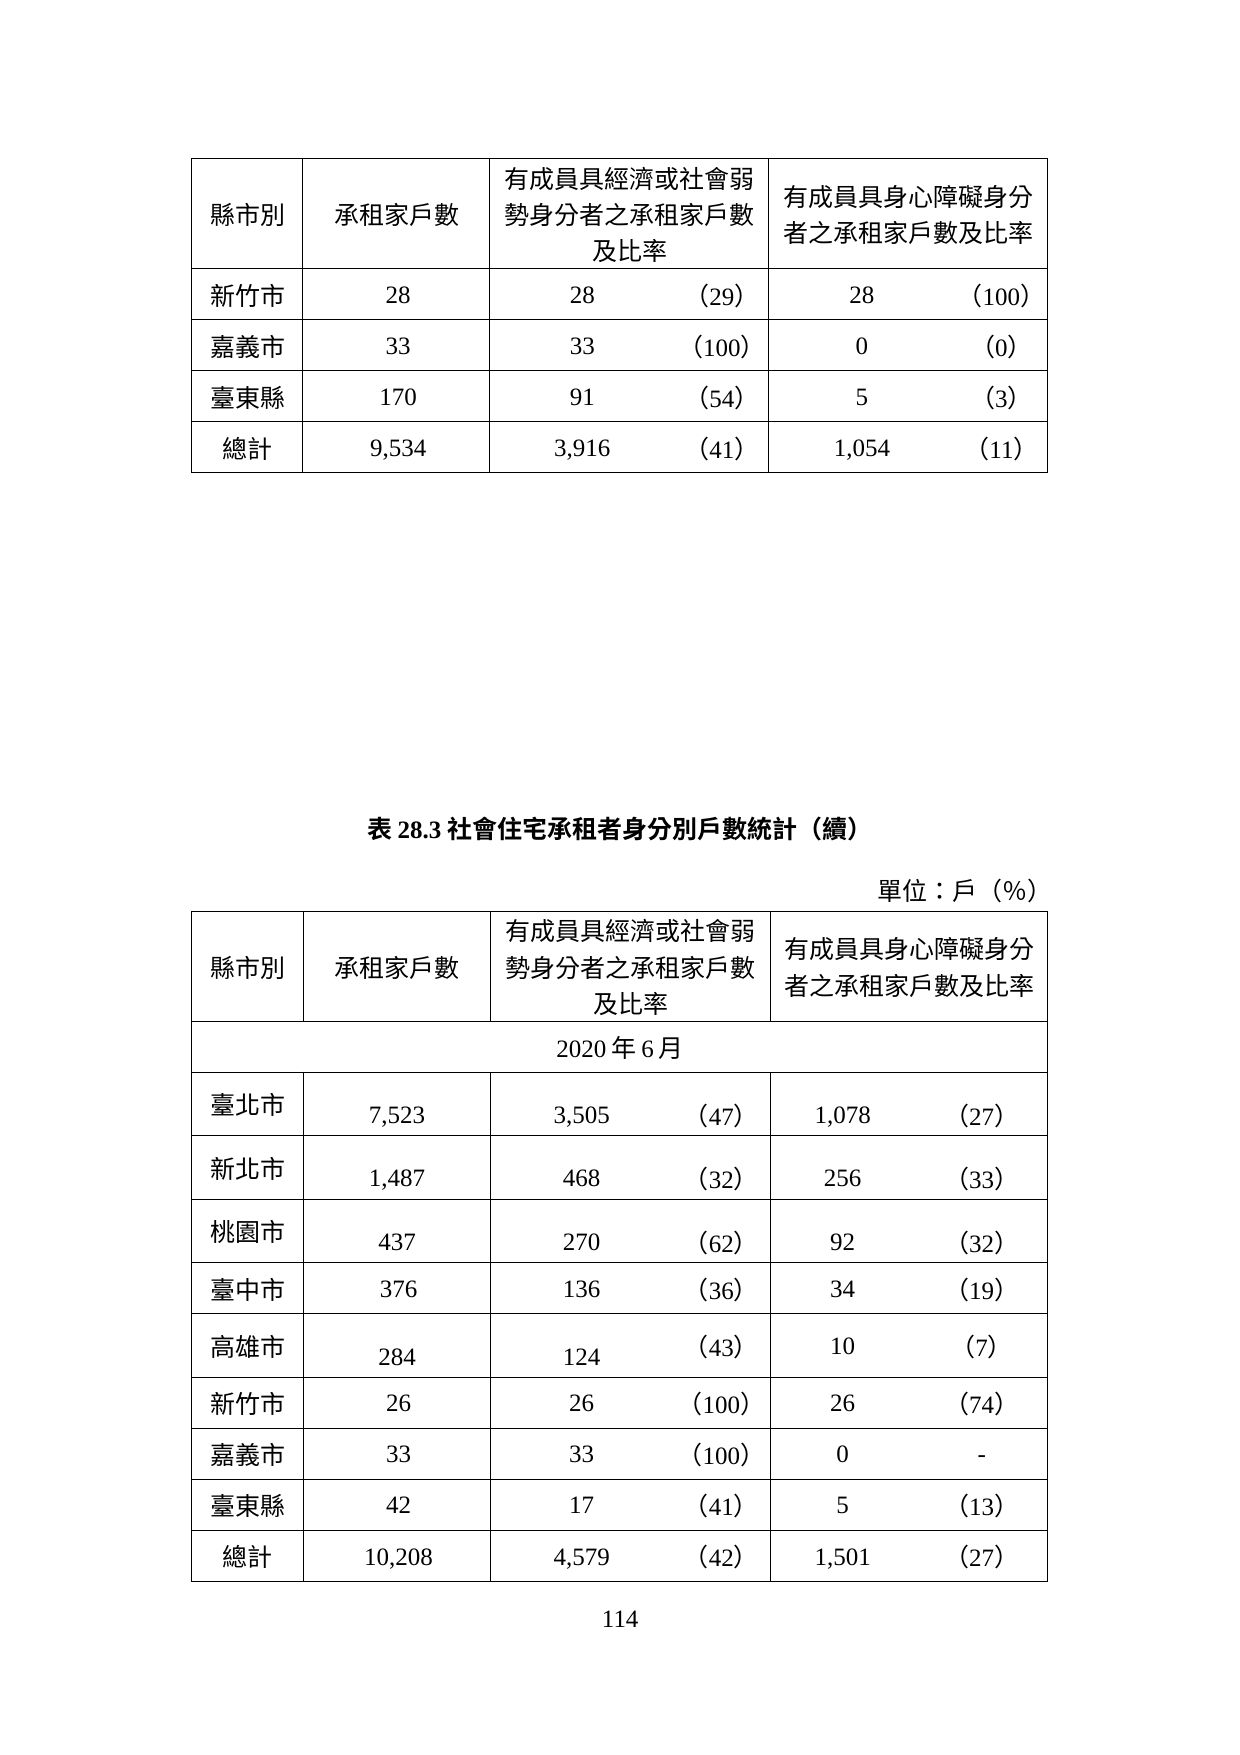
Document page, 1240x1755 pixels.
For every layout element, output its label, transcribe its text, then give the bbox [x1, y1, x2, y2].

table_cell 28 [490, 269, 674, 319]
table_cell 高雄市 [192, 1314, 303, 1377]
table_cell 1,054 [769, 422, 954, 472]
table_cell 256 [771, 1136, 915, 1199]
table_cell 9,534 [303, 422, 489, 472]
table_cell 34 [771, 1263, 915, 1313]
table_cell 嘉義市 [192, 320, 302, 370]
table_cell 0 [769, 320, 954, 370]
table_cell 26 [304, 1378, 490, 1428]
table_cell - [915, 1429, 1047, 1479]
table_cell （19） [915, 1263, 1047, 1313]
text 單位：戶（％） [187, 848, 1052, 911]
table_cell 3,916 [490, 422, 674, 472]
table_cell 33 [303, 320, 489, 370]
table_cell 28 [769, 269, 954, 319]
table_cell （100） [954, 269, 1047, 319]
table_cell （32） [672, 1136, 770, 1199]
table_header 縣市別 [192, 159, 302, 268]
table_header 承租家戶數 [304, 912, 490, 1021]
table_cell 總計 [192, 1531, 303, 1581]
table_cell 3,505 [491, 1073, 672, 1135]
table_cell 136 [491, 1263, 672, 1313]
table_cell 5 [769, 371, 954, 421]
table_cell （54） [674, 371, 768, 421]
table_cell 92 [771, 1200, 915, 1262]
table_cell （41） [672, 1480, 770, 1530]
table_cell 437 [304, 1200, 490, 1262]
table_cell 17 [491, 1480, 672, 1530]
table_cell 468 [491, 1136, 672, 1199]
table_cell （33） [915, 1136, 1047, 1199]
table_cell 170 [303, 371, 489, 421]
table_cell 桃園市 [192, 1200, 303, 1262]
table_header 有成員具經濟或社會弱勢身分者之承租家戶數及比率 [491, 912, 770, 1021]
table_cell （13） [915, 1480, 1047, 1530]
table_cell 總計 [192, 422, 302, 472]
table_cell 4,579 [491, 1531, 672, 1581]
table_cell 2020年6月 [192, 1022, 1047, 1072]
table_cell 新北市 [192, 1136, 303, 1199]
table_cell 1,501 [771, 1531, 915, 1581]
table_cell 臺中市 [192, 1263, 303, 1313]
table_cell （27） [915, 1073, 1047, 1135]
table_cell 10,208 [304, 1531, 490, 1581]
table_cell 1,078 [771, 1073, 915, 1135]
table_cell 26 [491, 1378, 672, 1428]
table_cell （3） [954, 371, 1047, 421]
table_cell 新竹市 [192, 1378, 303, 1428]
table_cell 臺東縣 [192, 371, 302, 421]
table_cell 嘉義市 [192, 1429, 303, 1479]
table_header 有成員具身心障礙身分者之承租家戶數及比率 [769, 159, 1047, 268]
table_cell 124 [491, 1314, 672, 1377]
table_cell 臺東縣 [192, 1480, 303, 1530]
table_header 承租家戶數 [303, 159, 489, 268]
table_cell 0 [771, 1429, 915, 1479]
table_cell 1,487 [304, 1136, 490, 1199]
table_cell （0） [954, 320, 1047, 370]
table_cell （32） [915, 1200, 1047, 1262]
table_cell 33 [491, 1429, 672, 1479]
table_cell （47） [672, 1073, 770, 1135]
table_cell （27） [915, 1531, 1047, 1581]
table_header 縣市別 [192, 912, 303, 1021]
table_cell 376 [304, 1263, 490, 1313]
table_cell 270 [491, 1200, 672, 1262]
table_cell 5 [771, 1480, 915, 1530]
table_cell 26 [771, 1378, 915, 1428]
table_cell （41） [674, 422, 768, 472]
table_cell 284 [304, 1314, 490, 1377]
table_header 有成員具身心障礙身分者之承租家戶數及比率 [771, 912, 1047, 1021]
table_cell （100） [672, 1378, 770, 1428]
table_cell 新竹市 [192, 269, 302, 319]
table_cell 7,523 [304, 1073, 490, 1135]
table_cell 33 [490, 320, 674, 370]
table_cell 臺北市 [192, 1073, 303, 1135]
table_cell 42 [304, 1480, 490, 1530]
table_cell （74） [915, 1378, 1047, 1428]
table_header 有成員具經濟或社會弱勢身分者之承租家戶數及比率 [490, 159, 768, 268]
table_cell （100） [672, 1429, 770, 1479]
table_cell 33 [304, 1429, 490, 1479]
table_cell 10 [771, 1314, 915, 1377]
table_cell （11） [954, 422, 1047, 472]
table_cell （100） [674, 320, 768, 370]
table_cell （7） [915, 1314, 1047, 1377]
table_cell （43） [672, 1314, 770, 1377]
table_cell 28 [303, 269, 489, 319]
text 表28.3 社會住宅承租者身分別戶數統計（續） [187, 786, 1052, 848]
table_cell （62） [672, 1200, 770, 1262]
table_cell （29） [674, 269, 768, 319]
table_cell （36） [672, 1263, 770, 1313]
table_cell 91 [490, 371, 674, 421]
table_cell （42） [672, 1531, 770, 1581]
